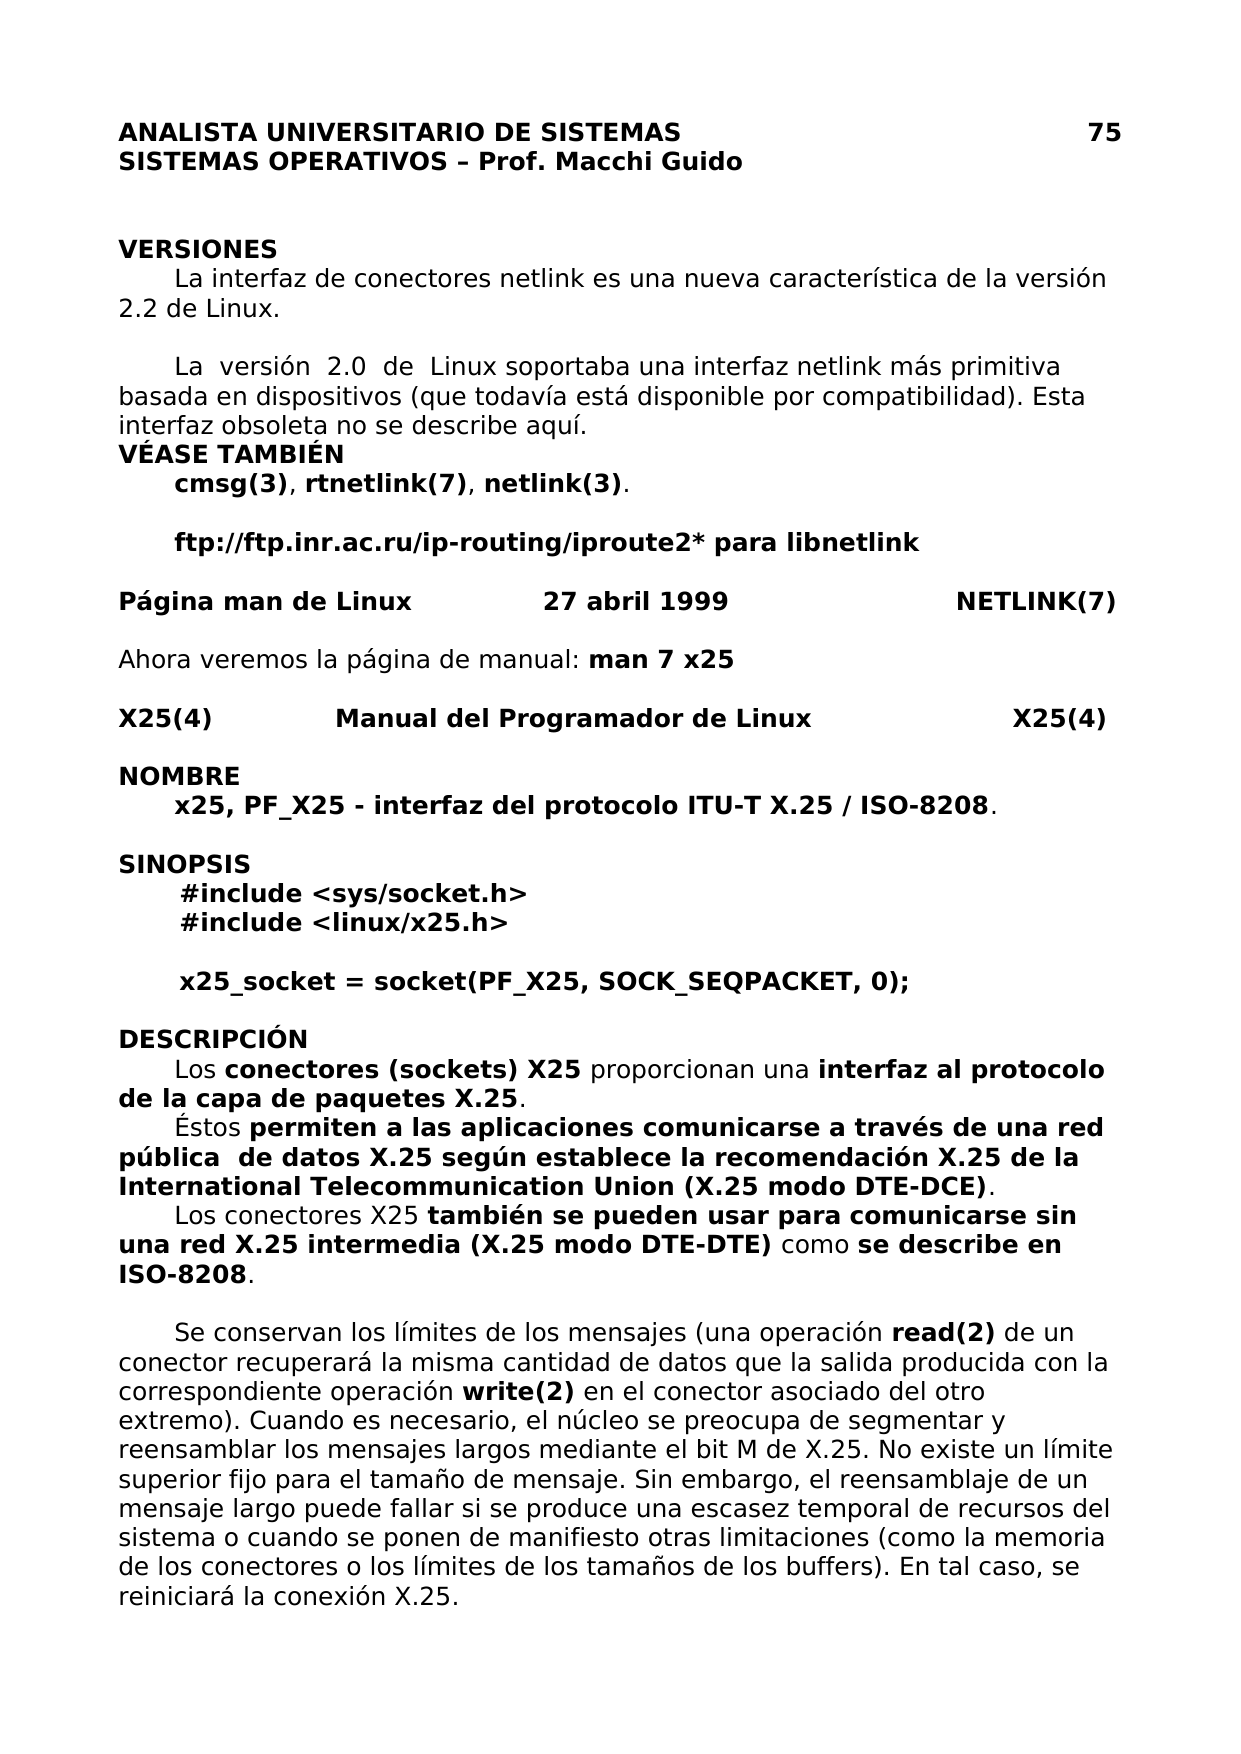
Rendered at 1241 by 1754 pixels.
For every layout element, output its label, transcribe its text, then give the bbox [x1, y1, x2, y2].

text La interfaz de conectores netlink es una nueva característica de la versión 2.2 de Linux. [118, 265, 1122, 323]
text #include <sys/socket.h> [118, 879, 1122, 909]
text NOMBRE [118, 762, 1122, 792]
text Éstos permiten a las aplicaciones comunicarse a través de una red pública de datos X.25 según establece la recomendación X.25 de la International Telecommunication Union (X.25 modo DTE-DCE). [118, 1113, 1122, 1201]
text x25_socket = socket(PF_X25, SOCK_SEQPACKET, 0); [118, 967, 1122, 996]
text cmsg(3), rtnetlink(7), netlink(3). [118, 469, 1122, 499]
text Página man de Linux 27 abril 1999 NETLINK(7) [118, 587, 1122, 616]
text VÉASE TAMBIÉN [118, 440, 1122, 469]
text Los conectores (sockets) X25 proporcionan una interfaz al protocolo de la capa de paquetes X.25. [118, 1055, 1122, 1113]
text La versión 2.0 de Linux soportaba una interfaz netlink más primitiva basada en dispositivos (que todavía está disponible por compatibilidad). Esta interfaz obsoleta no se describe aquí. [118, 352, 1122, 440]
text #include <linux/x25.h> [118, 909, 1122, 938]
text X25(4) Manual del Programador de Linux X25(4) [118, 704, 1122, 733]
text x25, PF_X25 - interfaz del protocolo ITU-T X.25 / ISO-8208. [118, 792, 1122, 821]
text Los conectores X25 también se pueden usar para comunicarse sin una red X.25 intermedia (X.25 modo DTE-DTE) como se describe en ISO-8208. [118, 1201, 1122, 1289]
text VERSIONES [118, 235, 1122, 265]
text ftp://ftp.inr.ac.ru/ip-routing/iproute2* para libnetlink [118, 528, 1122, 557]
text SINOPSIS [118, 850, 1122, 879]
text DESCRIPCIÓN [118, 1026, 1122, 1055]
text Ahora veremos la página de manual: man 7 x25 [118, 645, 1122, 674]
text Se conservan los límites de los mensajes (una operación read(2) de un conector recuperará la misma cantidad de datos que la salida producida con la correspondiente operación write(2) en el conector asociado del otro extremo). Cuando es necesario, el núcleo se preocupa de segmentar y reensamblar los mensajes largos mediante el bit M de X.25. No existe un límite superior fijo para el tamaño de mensaje. Sin embargo, el reensamblaje de un mensaje largo puede fallar si se produce una escasez temporal de recursos del sistema o cuando se ponen de manifiesto otras limitaciones (como la memoria de los conectores o los límites de los tamaños de los buffers). En tal caso, se reiniciará la conexión X.25. [118, 1318, 1122, 1611]
